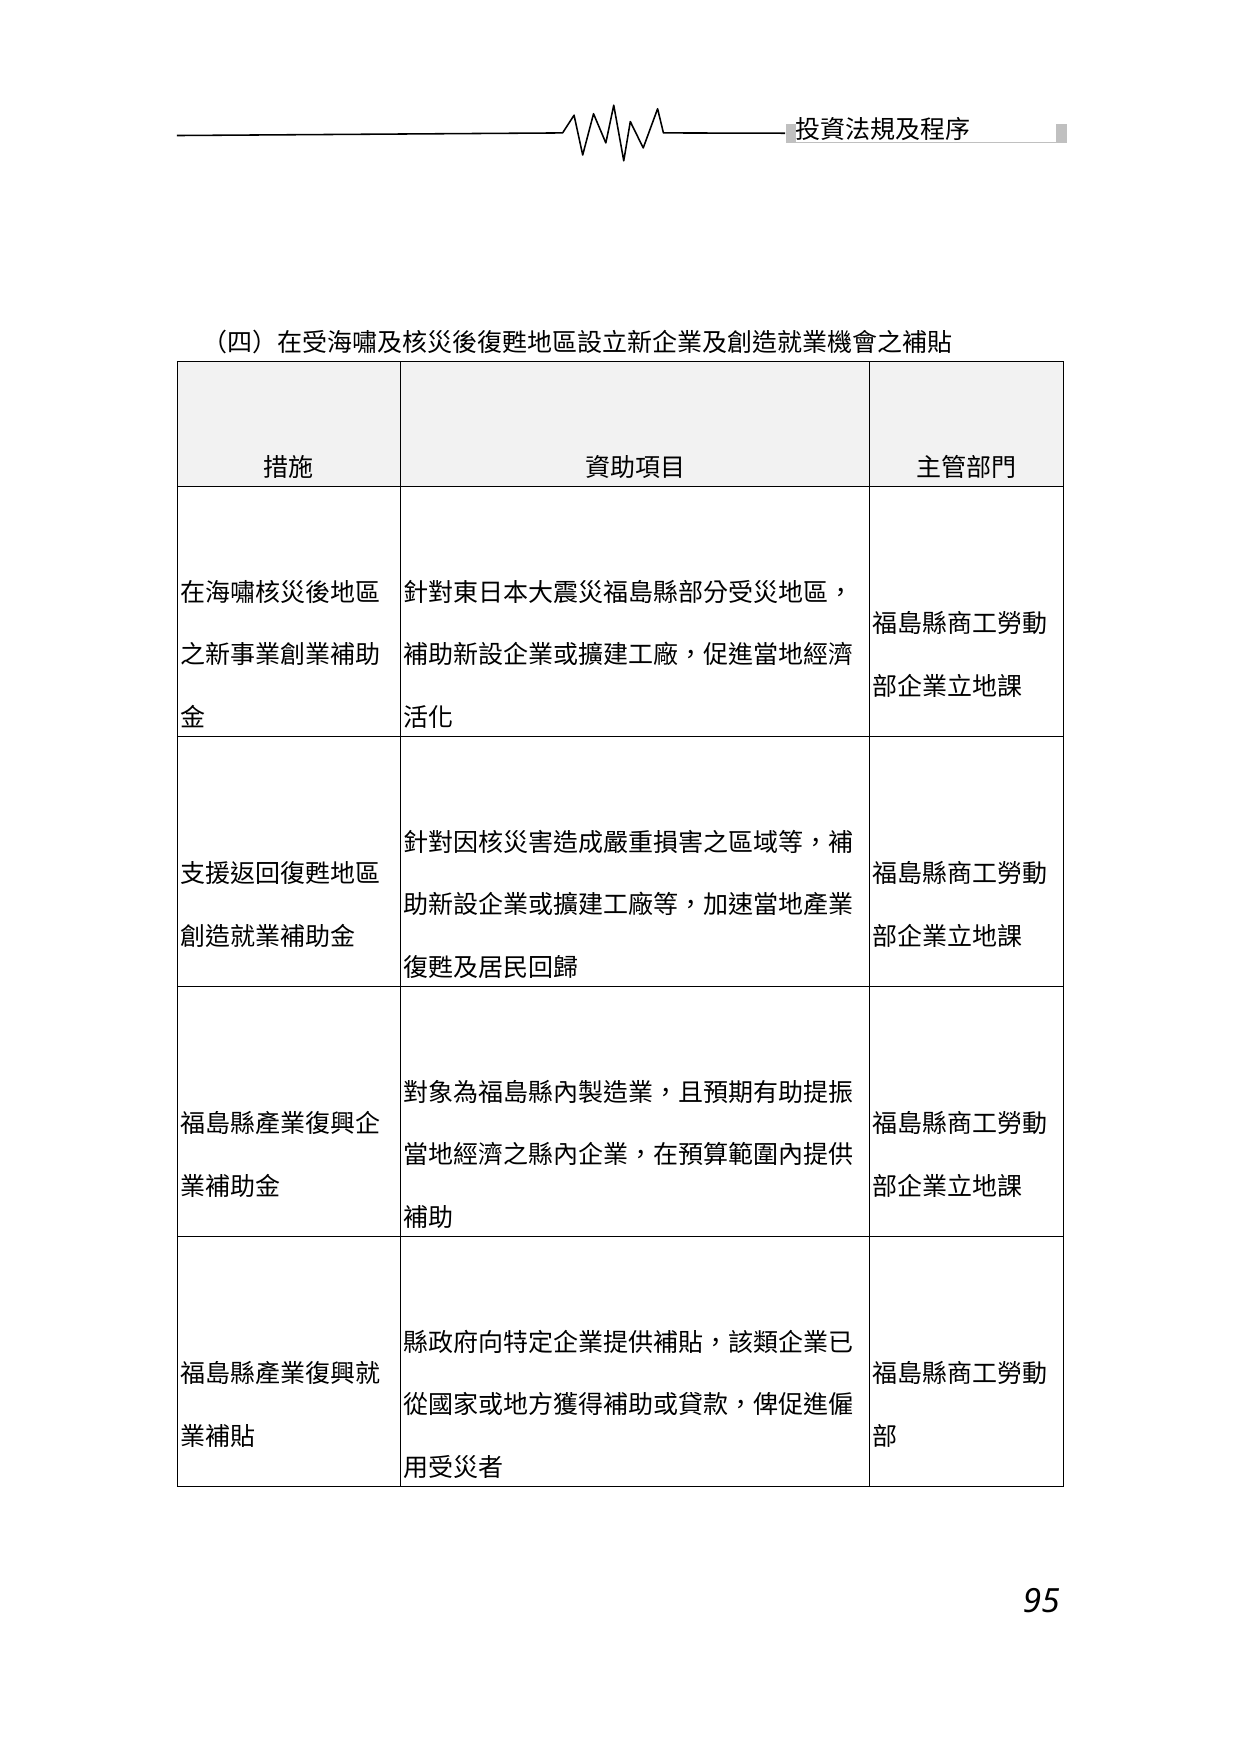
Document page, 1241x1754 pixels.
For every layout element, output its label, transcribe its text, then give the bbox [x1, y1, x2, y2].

table_cell 福島縣商工勞動部 [870, 1237, 1063, 1486]
table_cell 福島縣產業復興就業補貼 [178, 1237, 400, 1486]
table_cell 福島縣商工勞動部企業立地課 [870, 987, 1063, 1236]
table_cell 對象為福島縣內製造業，且預期有助提振當地經濟之縣內企業，在預算範圍內提供補助 [401, 987, 869, 1236]
table_cell 在海嘯核災後地區之新事業創業補助金 [178, 487, 400, 736]
table_header 主管部門 [870, 362, 1063, 486]
table_header 措施 [178, 362, 400, 486]
text （四）在受海嘯及核災後復甦地區設立新企業及創造就業機會之補貼 [202, 299, 1063, 361]
table_cell 福島縣商工勞動部企業立地課 [870, 487, 1063, 736]
table_cell 福島縣商工勞動部企業立地課 [870, 737, 1063, 986]
table_cell 縣政府向特定企業提供補貼，該類企業已從國家或地方獲得補助或貸款，俾促進僱用受災者 [401, 1237, 869, 1486]
table_cell 針對因核災害造成嚴重損害之區域等，補助新設企業或擴建工廠等，加速當地產業復甦及居民回歸 [401, 737, 869, 986]
table_header 資助項目 [401, 362, 869, 486]
table_cell 針對東日本大震災福島縣部分受災地區，補助新設企業或擴建工廠，促進當地經濟活化 [401, 487, 869, 736]
table_cell 支援返回復甦地區創造就業補助金 [178, 737, 400, 986]
table_cell 福島縣產業復興企業補助金 [178, 987, 400, 1236]
